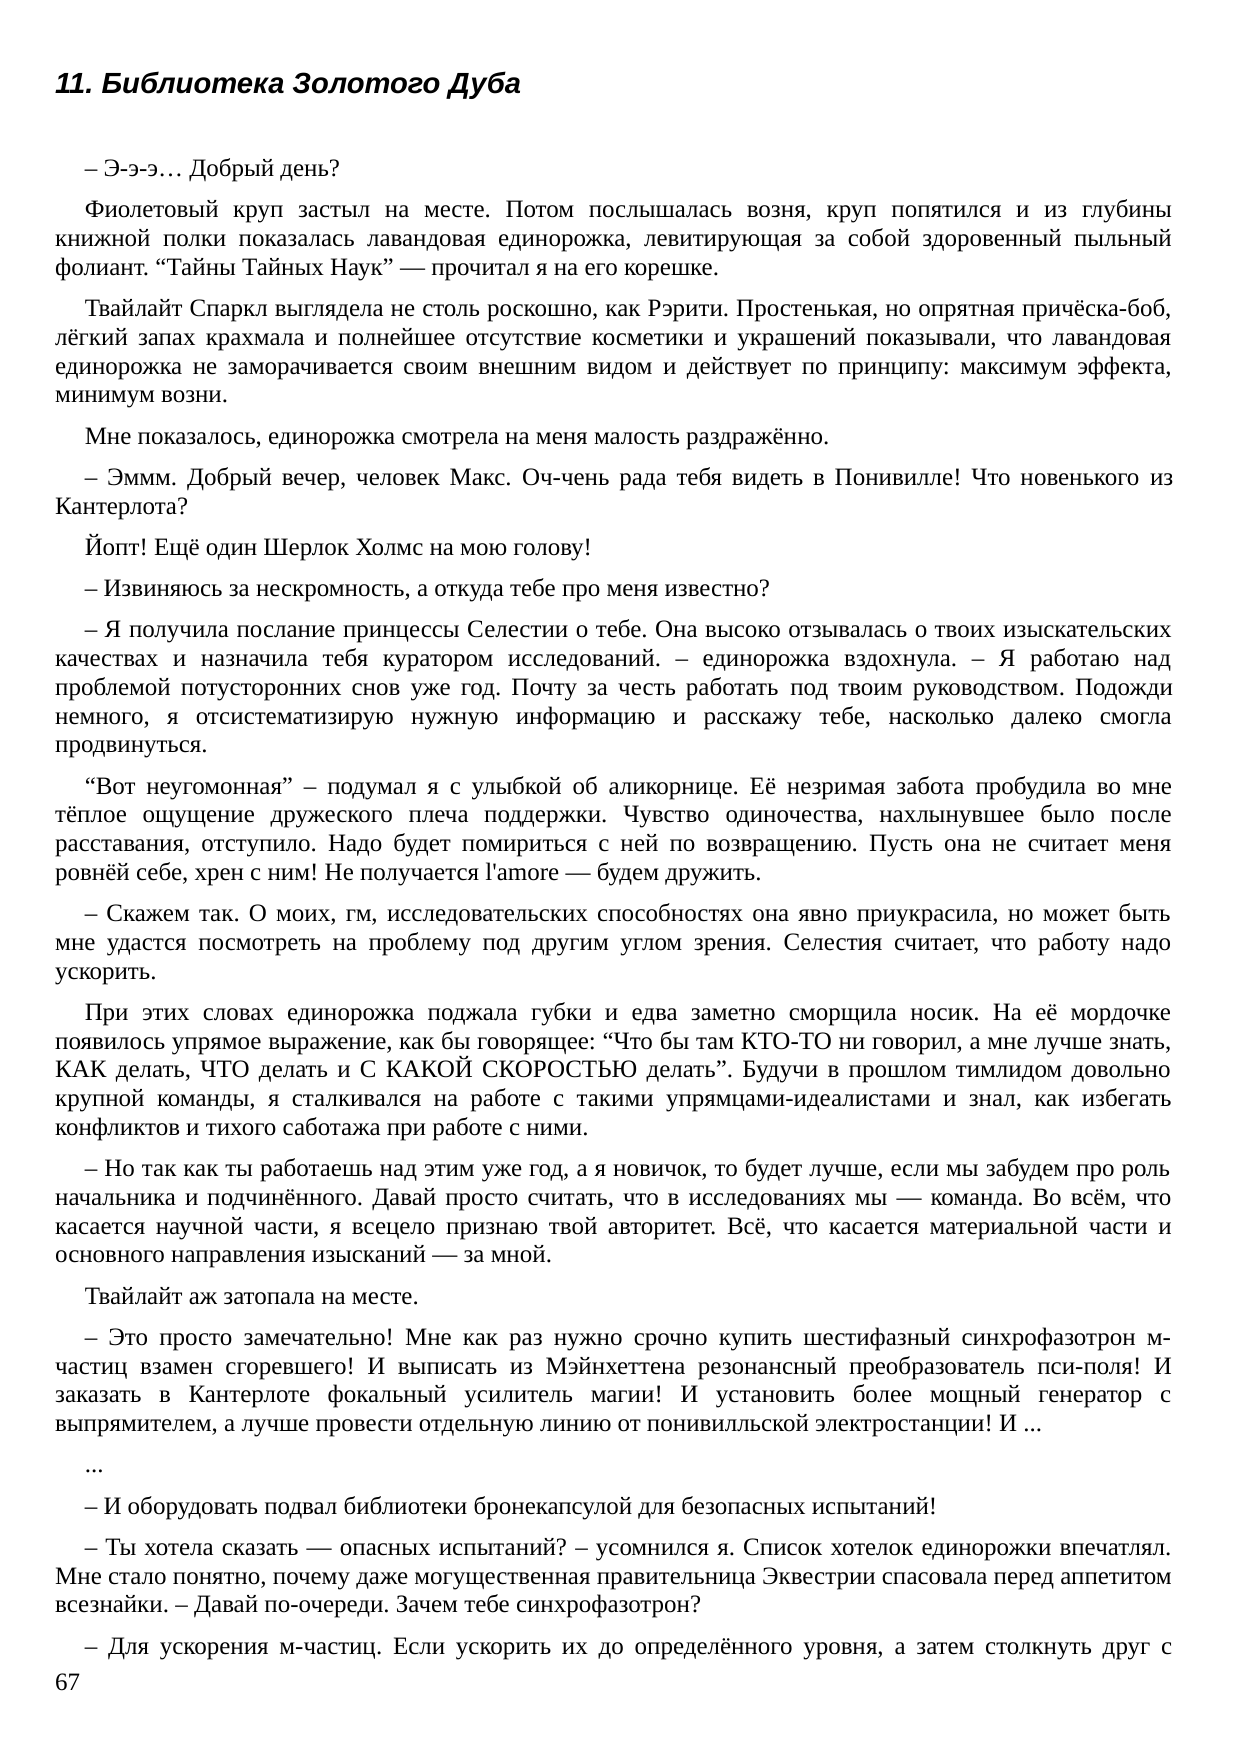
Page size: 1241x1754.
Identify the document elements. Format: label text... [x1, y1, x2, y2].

text – Ты хотела сказать — опасных испытаний? – усомнился я. Список хотелок единорожки впечатлял. Мне стало понятно, почему даже могущественная правительница Эквестрии спасовала перед аппетитом всезнайки. – Давай по-очереди. Зачем тебе синхрофазотрон? [55, 1532, 1173, 1618]
text ... [55, 1449, 1173, 1478]
text – Я получила послание принцессы Селестии о тебе. Она высоко отзывалась о твоих изыскательских качествах и назначила тебя куратором исследований. – единорожка вздохнула. – Я работаю над проблемой потусторонних снов уже год. Почту за честь работать под твоим руководством. Подожди немного, я отсистематизирую нужную информацию и расскажу тебе, насколько далеко смогла продвинуться. [55, 614, 1173, 758]
text – Э-э-э… Добрый день? [55, 153, 1173, 182]
text – Скажем так. О моих, гм, исследовательских способностях она явно приукрасила, но может быть мне удастся посмотреть на проблему под другим углом зрения. Селестия считает, что работу надо ускорить. [55, 898, 1173, 984]
text – Эммм. Добрый вечер, человек Макс. Оч-чень рада тебя видеть в Понивилле! Что новенького из Кантерлота? [55, 462, 1173, 519]
text – Извиняюсь за нескромность, а откуда тебе про меня известно? [55, 573, 1173, 602]
text “Вот неугомонная” – подумал я с улыбкой об аликорнице. Её незримая забота пробудила во мне тёплое ощущение дружеского плеча поддержки. Чувство одиночества, нахлынувшее было после расставания, отступило. Надо будет помириться с ней по возвращению. Пусть она не считает меня ровнёй себе, хрен с ним! Не получается l'amore — будем дружить. [55, 771, 1173, 886]
text При этих словах единорожка поджала губки и едва заметно сморщила носик. На её мордочке появилось упрямое выражение, как бы говорящее: “Что бы там КТО-ТО ни говорил, а мне лучше знать, КАК делать, ЧТО делать и С КАКОЙ СКОРОСТЬЮ делать”. Будучи в прошлом тимлидом довольно крупной команды, я сталкивался на работе с такими упрямцами-идеалистами и знал, как избегать конфликтов и тихого саботажа при работе с ними. [55, 997, 1173, 1141]
text Фиолетовый круп застыл на месте. Потом послышалась возня, круп попятился и из глубины книжной полки показалась лавандовая единорожка, левитирующая за собой здоровенный пыльный фолиант. “Тайны Тайных Наук” — прочитал я на его корешке. [55, 194, 1173, 281]
text – Для ускорения м-частиц. Если ускорить их до определённого уровня, а затем столкнуть друг с [55, 1631, 1173, 1659]
text Йопт! Ещё один Шерлок Холмс на мою голову! [55, 532, 1173, 561]
text Твайлайт Спаркл выглядела не столь роскошно, как Рэрити. Простенькая, но опрятная причёска-боб, лёгкий запах крахмала и полнейшее отсутствие косметики и украшений показывали, что лавандовая единорожка не заморачивается своим внешним видом и действует по принципу: максимум эффекта, минимум возни. [55, 293, 1173, 408]
text – Но так как ты работаешь над этим уже год, а я новичок, то будет лучше, если мы забудем про роль начальника и подчинённого. Давай просто считать, что в исследованиях мы — команда. Во всём, что касается научной части, я всецело признаю твой авторитет. Всё, что касается материальной части и основного направления изысканий — за мной. [55, 1153, 1173, 1268]
text – Это просто замечательно! Мне как раз нужно срочно купить шестифазный синхрофазотрон м-частиц взамен сгоревшего! И выписать из Мэйнхеттена резонансный преобразователь пси-поля! И заказать в Кантерлоте фокальный усилитель магии! И установить более мощный генератор с выпрямителем, а лучше провести отдельную линию от понивилльской электростанции! И ... [55, 1322, 1173, 1437]
text Мне показалось, единорожка смотрела на меня малость раздражённо. [55, 421, 1173, 449]
subtitle 11. Библиотека Золотого Дуба [55, 66, 1173, 99]
text – И оборудовать подвал библиотеки бронекапсулой для безопасных испытаний! [55, 1491, 1173, 1519]
text Твайлайт аж затопала на месте. [55, 1281, 1173, 1309]
